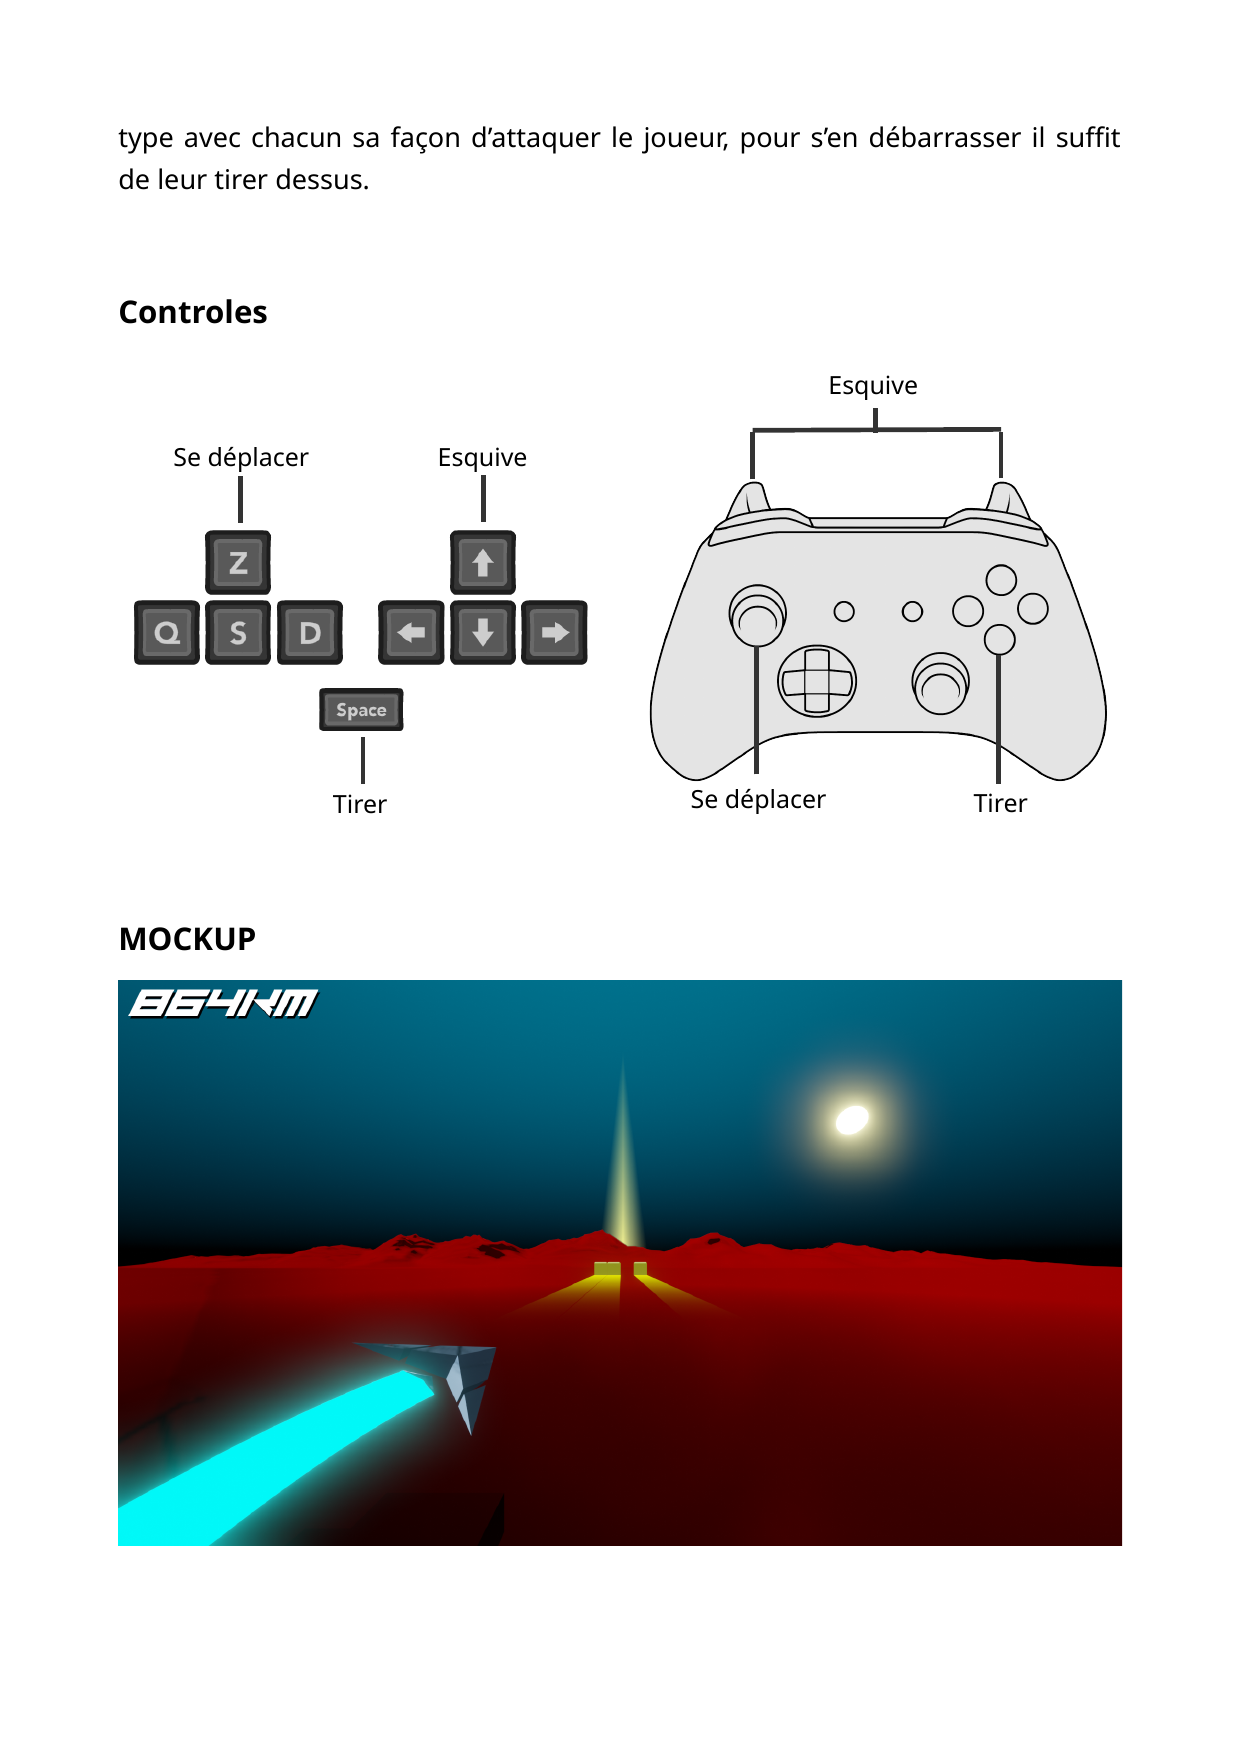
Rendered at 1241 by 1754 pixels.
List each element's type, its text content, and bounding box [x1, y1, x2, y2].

text type avec chacun sa façon d’attaquer le joueur, pour s’en débarrasser il suffit de leur tirer dessus. [118, 118, 1122, 197]
text MOCKUP [118, 917, 1122, 960]
picture [118, 500, 604, 765]
picture [762, 1034, 942, 1212]
picture [130, 990, 317, 1017]
picture [118, 1072, 1123, 1546]
picture [630, 472, 1123, 791]
subtitle Controles [118, 290, 1122, 333]
